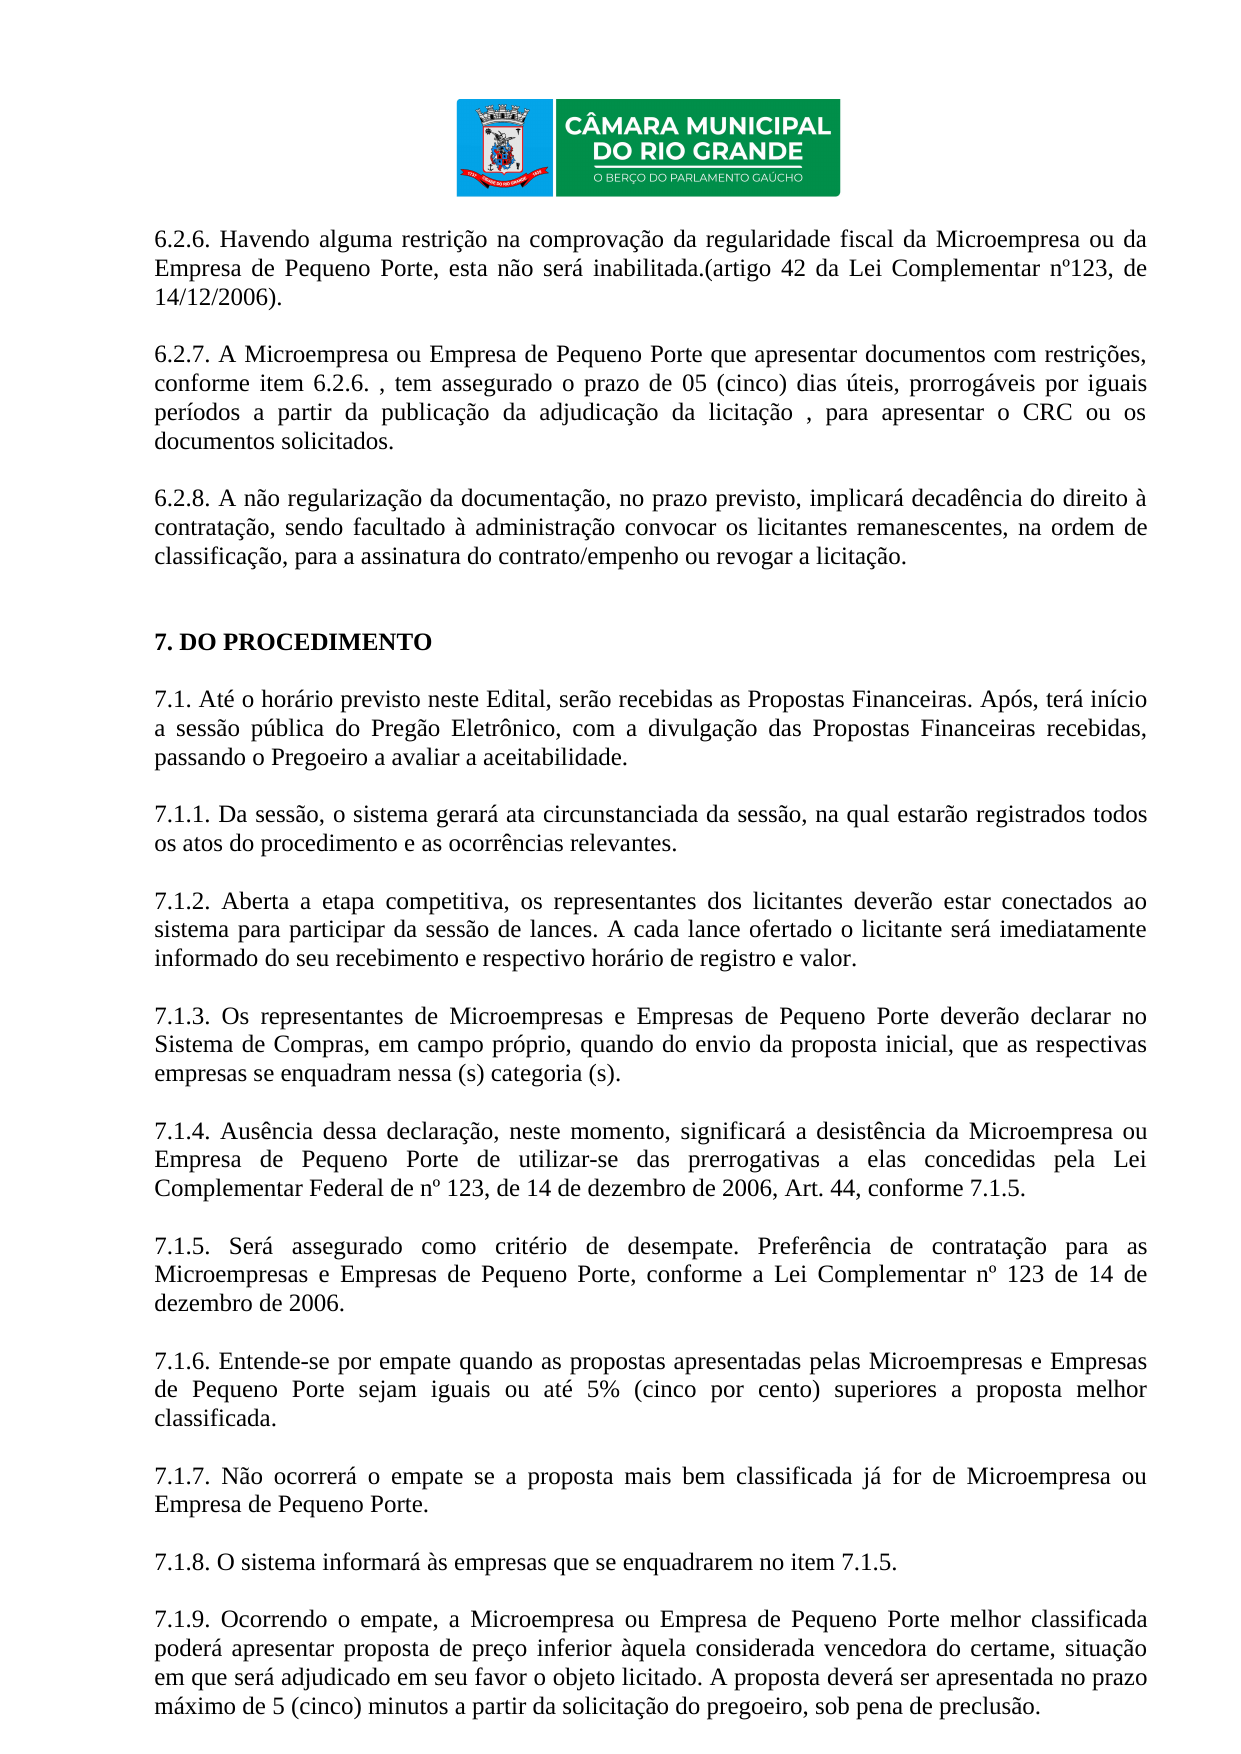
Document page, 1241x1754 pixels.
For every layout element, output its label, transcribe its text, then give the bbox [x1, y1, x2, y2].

text 7.1. Até o horário previsto neste Edital, serão recebidas as Propostas Financeiras. Após, terá início a sessão pública do Pregão Eletrônico, com a divulgação das Propostas Financeiras recebidas, passando o Pregoeiro a avaliar a aceitabilidade. [154, 684, 1148, 771]
text 7.1.4. Ausência dessa declaração, neste momento, significará a desistência da Microempresa ou Empresa de Pequeno Porte de utilizar-se das prerrogativas a elas concedidas pela Lei Complementar Federal de nº 123, de 14 de dezembro de 2006, Art. 44, conforme 7.1.5. [154, 1116, 1148, 1202]
picture [463, 168, 546, 187]
text 7.1.1. Da sessão, o sistema gerará ata circunstanciada da sessão, na qual estarão registrados todos os atos do procedimento e as ocorrências relevantes. [154, 799, 1148, 857]
text 7.1.5. Será assegurado como critério de desempate. Preferência de contratação para as Microempresas e Empresas de Pequeno Porte, conforme a Lei Complementar nº 123 de 14 de dezembro de 2006. [154, 1231, 1148, 1317]
text 7.1.7. Não ocorrerá o empate se a proposta mais bem classificada já for de Microempresa ou Empresa de Pequeno Porte. [154, 1461, 1148, 1518]
text 6.2.8. A não regularização da documentação, no prazo previsto, implicará decadência do direito à contratação, sendo facultado à administração convocar os licitantes remanescentes, na ordem de classificação, para a assinatura do contrato/empenho ou revogar a licitação. [154, 483, 1148, 569]
text 7.1.9. Ocorrendo o empate, a Microempresa ou Empresa de Pequeno Porte melhor classificada poderá apresentar proposta de preço inferior àquela considerada vencedora do certame, situação em que será adjudicado em seu favor o objeto licitado. A proposta deverá ser apresentada no prazo máximo de 5 (cinco) minutos a partir da solicitação do pregoeiro, sob pena de preclusão. [154, 1604, 1148, 1719]
text 7.1.8. O sistema informará às empresas que se enquadrarem no item 7.1.5. [154, 1547, 1148, 1576]
text 7.1.3. Os representantes de Microempresas e Empresas de Pequeno Porte deverão declarar no Sistema de Compras, em campo próprio, quando do envio da proposta inicial, que as respectivas empresas se enquadram nessa (s) categoria (s). [154, 1001, 1148, 1087]
picture [477, 105, 528, 174]
text 7.1.2. Aberta a etapa competitiva, os representantes dos licitantes deverão estar conectados ao sistema para participar da sessão de lances. A cada lance ofertado o licitante será imediatamente informado do seu recebimento e respectivo horário de registro e valor. [154, 886, 1148, 972]
text 6.2.6. Havendo alguma restrição na comprovação da regularidade fiscal da Microempresa ou da Empresa de Pequeno Porte, esta não será inabilitada.(artigo 42 da Lei Complementar nº123, de 14/12/2006). [154, 224, 1148, 311]
picture [554, 99, 842, 197]
text 7. DO PROCEDIMENTO [154, 627, 1148, 656]
text 6.2.7. A Microempresa ou Empresa de Pequeno Porte que apresentar documentos com restrições, conforme item 6.2.6. , tem assegurado o prazo de 05 (cinco) dias úteis, prorrogáveis por iguais períodos a partir da publicação da adjudicação da licitação , para apresentar o CRC ou os documentos solicitados. [154, 339, 1148, 454]
text 7.1.6. Entende-se por empate quando as propostas apresentadas pelas Microempresas e Empresas de Pequeno Porte sejam iguais ou até 5% (cinco por cento) superiores a proposta melhor classificada. [154, 1346, 1148, 1432]
